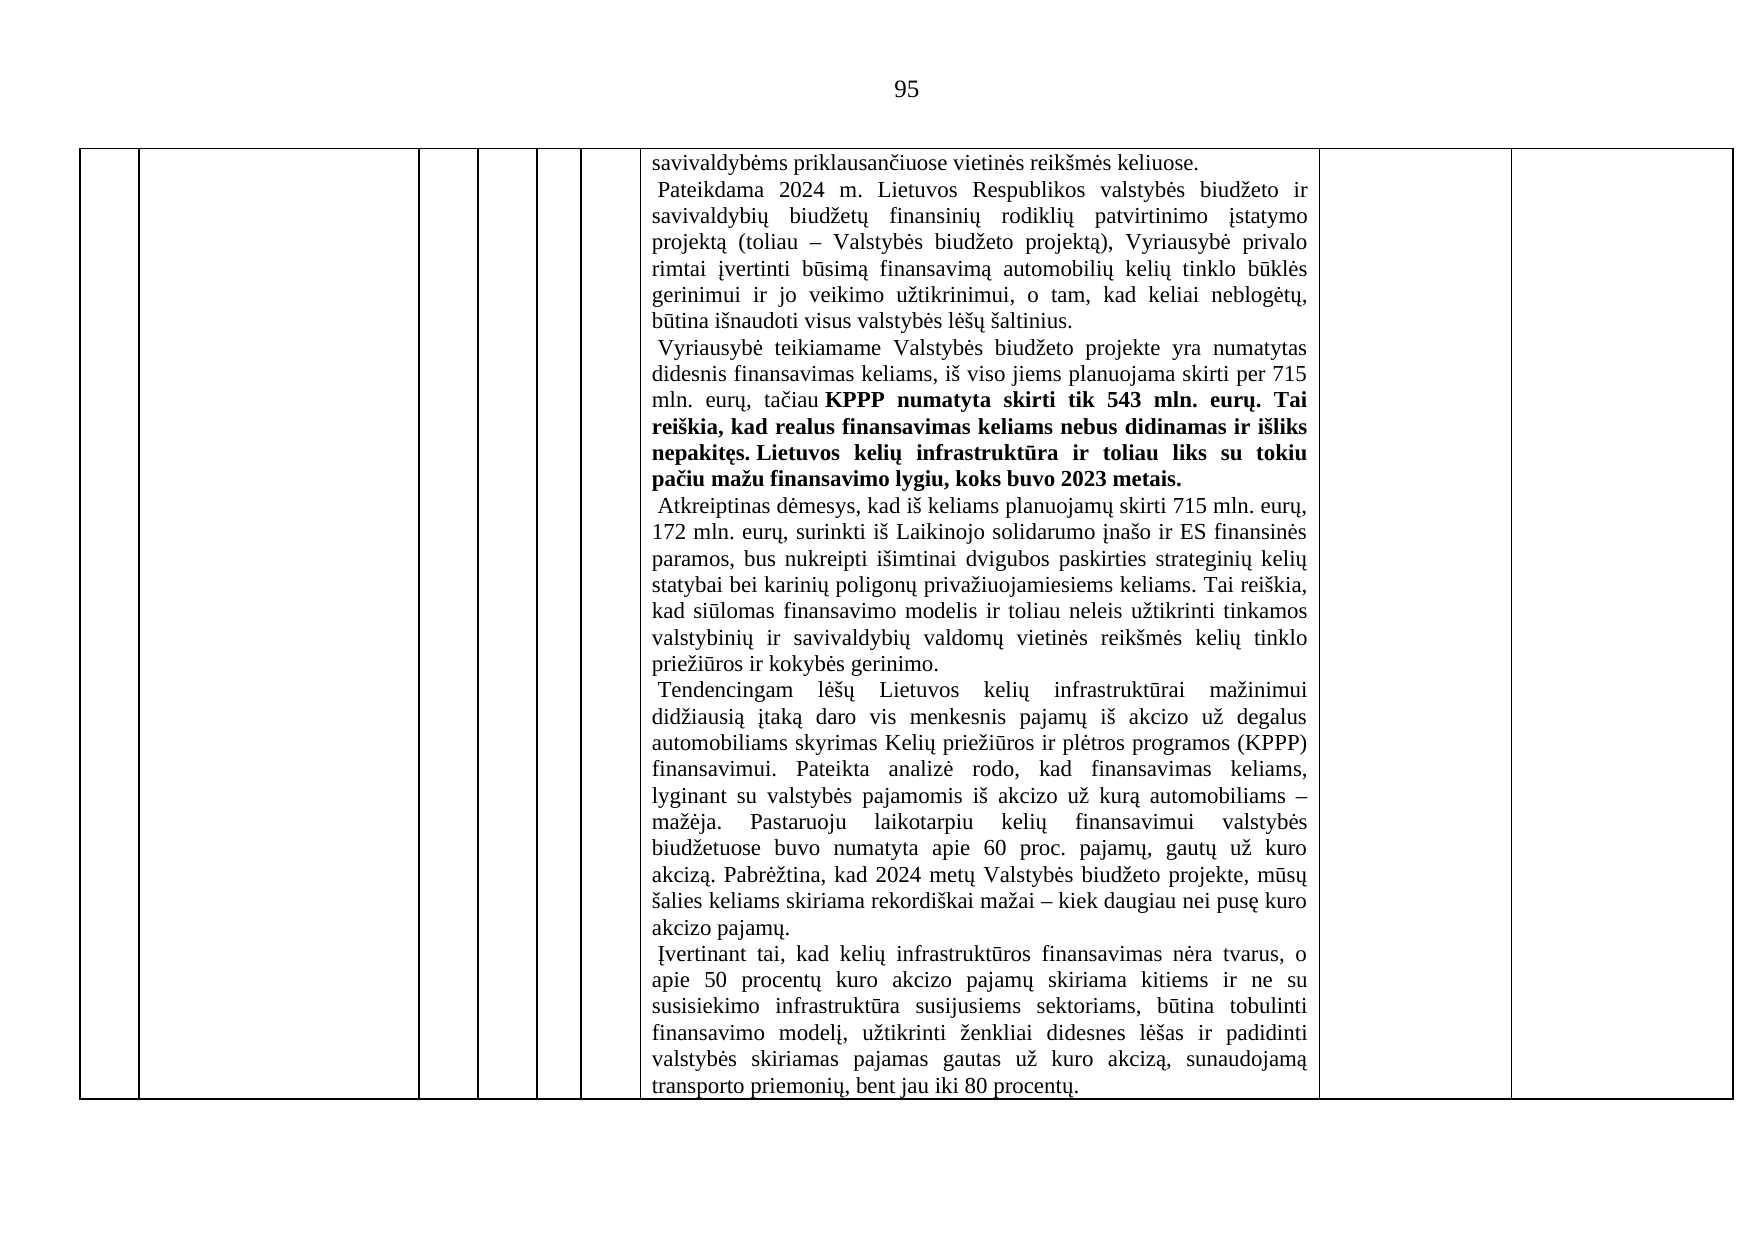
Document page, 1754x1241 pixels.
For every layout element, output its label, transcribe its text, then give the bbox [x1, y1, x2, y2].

table_cell savivaldybėms priklausančiuose vietinės reikšmės keliuose. Pateikdama 2024 m. Lietuvos Respublikos valstybės biudžeto ir savivaldybių biudžetų finansinių rodiklių patvirtinimo įstatymo projektą (toliau – Valstybės biudžeto projektą), Vyriausybė privalo rimtai įvertinti būsimą finansavimą automobilių kelių tinklo būklės gerinimui ir jo veikimo užtikrinimui, o tam, kad keliai neblogėtų, būtina išnaudoti visus valstybės lėšų šaltinius. Vyriausybė teikiamame Valstybės biudžeto projekte yra numatytas didesnis finansavimas keliams, iš viso jiems planuojama skirti per 715 mln. eurų, tačiau KPPP numatyta skirti tik 543 mln. eurų. Tai reiškia, kad realus finansavimas keliams nebus didinamas ir išliks nepakitęs. Lietuvos kelių infrastruktūra ir toliau liks su tokiu pačiu mažu finansavimo lygiu, koks buvo 2023 metais. Atkreiptinas dėmesys, kad iš keliams planuojamų skirti 715 mln. eurų, 172 mln. eurų, surinkti iš Laikinojo solidarumo įnašo ir ES finansinės paramos, bus nukreipti išimtinai dvigubos paskirties strateginių kelių statybai bei karinių poligonų privažiuojamiesiems keliams. Tai reiškia, kad siūlomas finansavimo modelis ir toliau neleis užtikrinti tinkamos valstybinių ir savivaldybių valdomų vietinės reikšmės kelių tinklo priežiūros ir kokybės gerinimo. Tendencingam lėšų Lietuvos kelių infrastruktūrai mažinimui didžiausią įtaką daro vis menkesnis pajamų iš akcizo už degalus automobiliams skyrimas Kelių priežiūros ir plėtros programos (KPPP) finansavimui. Pateikta analizė rodo, kad finansavimas keliams, lyginant su valstybės pajamomis iš akcizo už kurą automobiliams – mažėja. Pastaruoju laikotarpiu kelių finansavimui valstybės biudžetuose buvo numatyta apie 60 proc. pajamų, gautų už kuro akcizą. Pabrėžtina, kad 2024 metų Valstybės biudžeto projekte, mūsų šalies keliams skiriama rekordiškai mažai – kiek daugiau nei pusę kuro akcizo pajamų. Įvertinant tai, kad kelių infrastruktūros finansavimas nėra tvarus, o apie 50 procentų kuro akcizo pajamų skiriama kitiems ir ne su susisiekimo infrastruktūra susijusiems sektoriams, būtina tobulinti finansavimo modelį, užtikrinti ženkliai didesnes lėšas ir padidinti valstybės skiriamas pajamas gautas už kuro akcizą, sunaudojamą transporto priemonių, bent jau iki 80 procentų. [641, 149, 1319, 1098]
table_cell [1512, 149, 1732, 1098]
table_cell [1320, 149, 1511, 1098]
table_cell [582, 149, 640, 1098]
table_cell [81, 149, 138, 1098]
table_cell [538, 149, 580, 1098]
table_cell [140, 149, 418, 1098]
table_cell [479, 149, 536, 1098]
table_cell [420, 149, 477, 1098]
